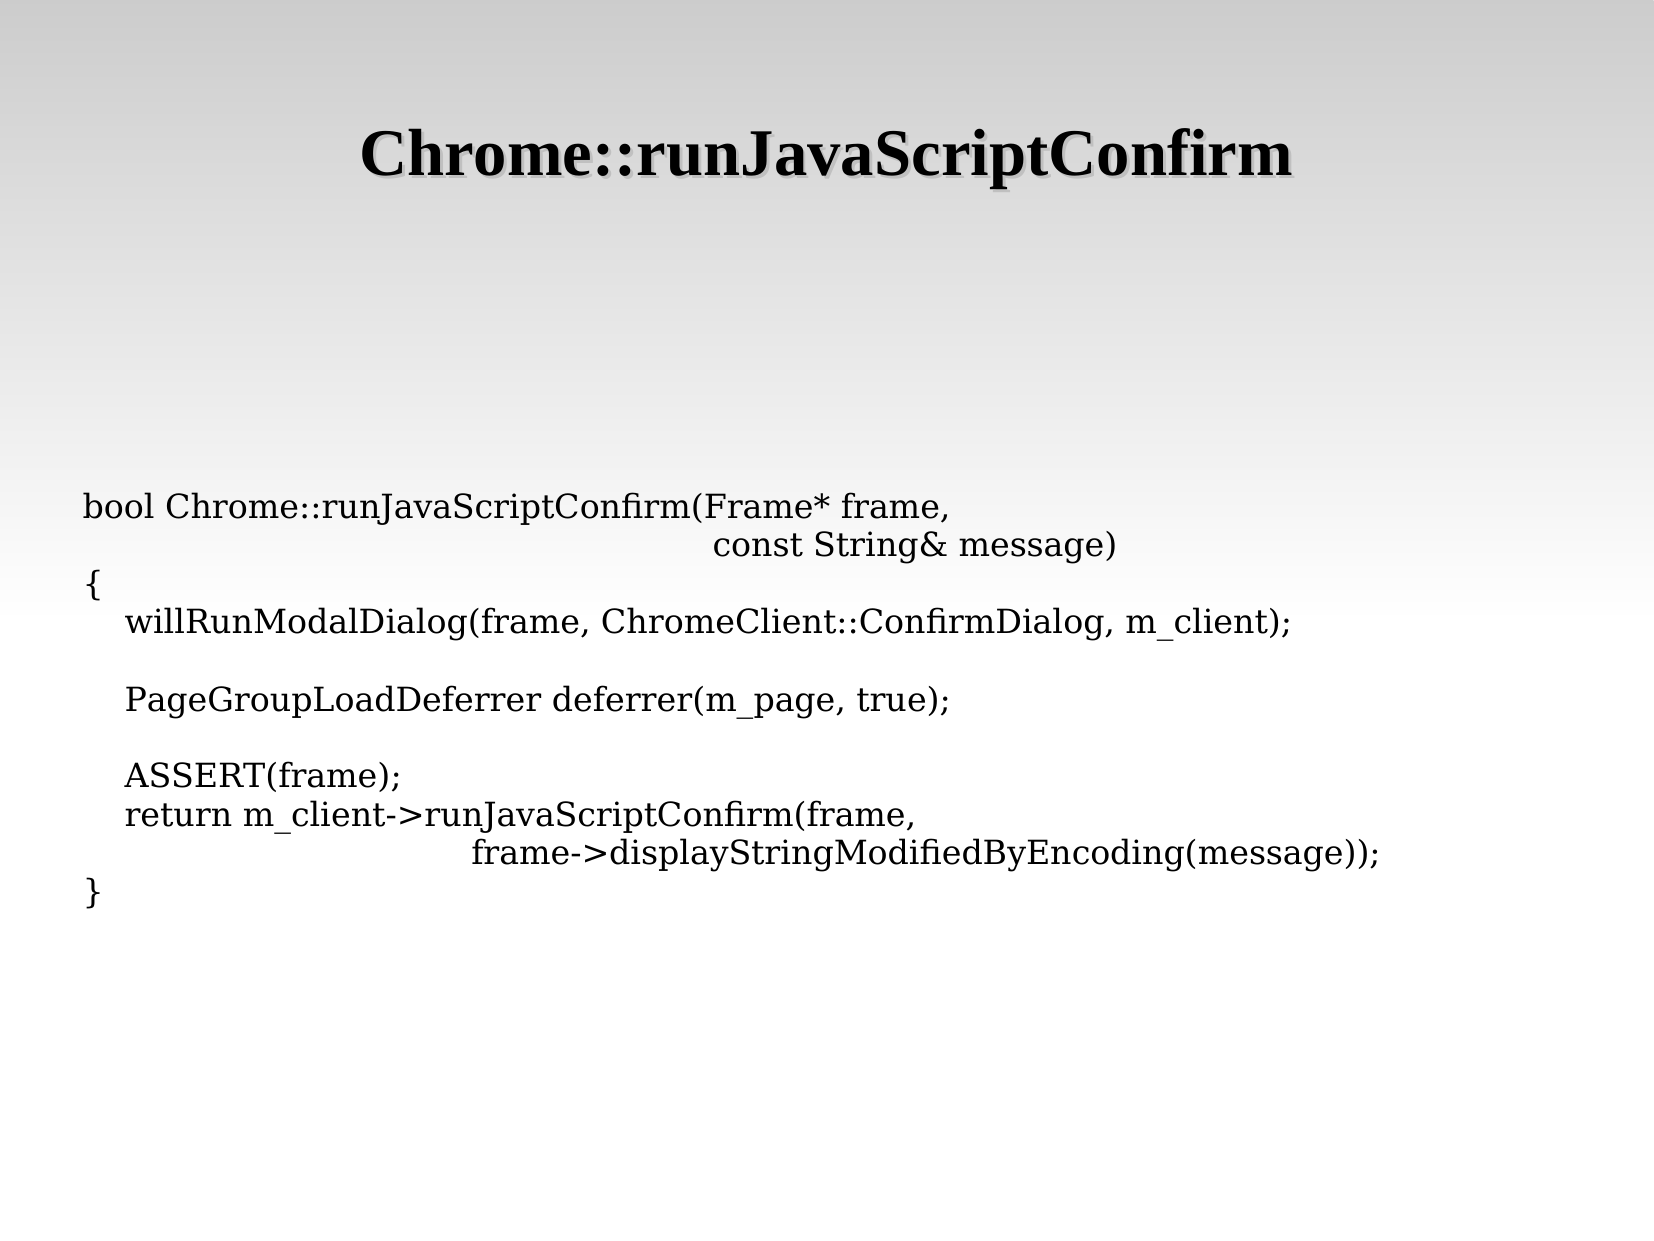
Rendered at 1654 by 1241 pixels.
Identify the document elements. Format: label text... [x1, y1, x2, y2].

title Chrome::runJavaScriptConfirm [82, 56, 1571, 250]
subtitle bool Chrome::runJavaScriptConfirm(Frame* frame, const String& message) { willRunModalDialog(frame, ChromeClient::ConfirmDialog, m_client); PageGroupLoadDeferrer deferrer(m_page, true); ASSERT(frame); return m_client->runJavaScriptConfirm(frame, frame->displayStringModifiedByEncoding(message)); } [82, 297, 1571, 1102]
